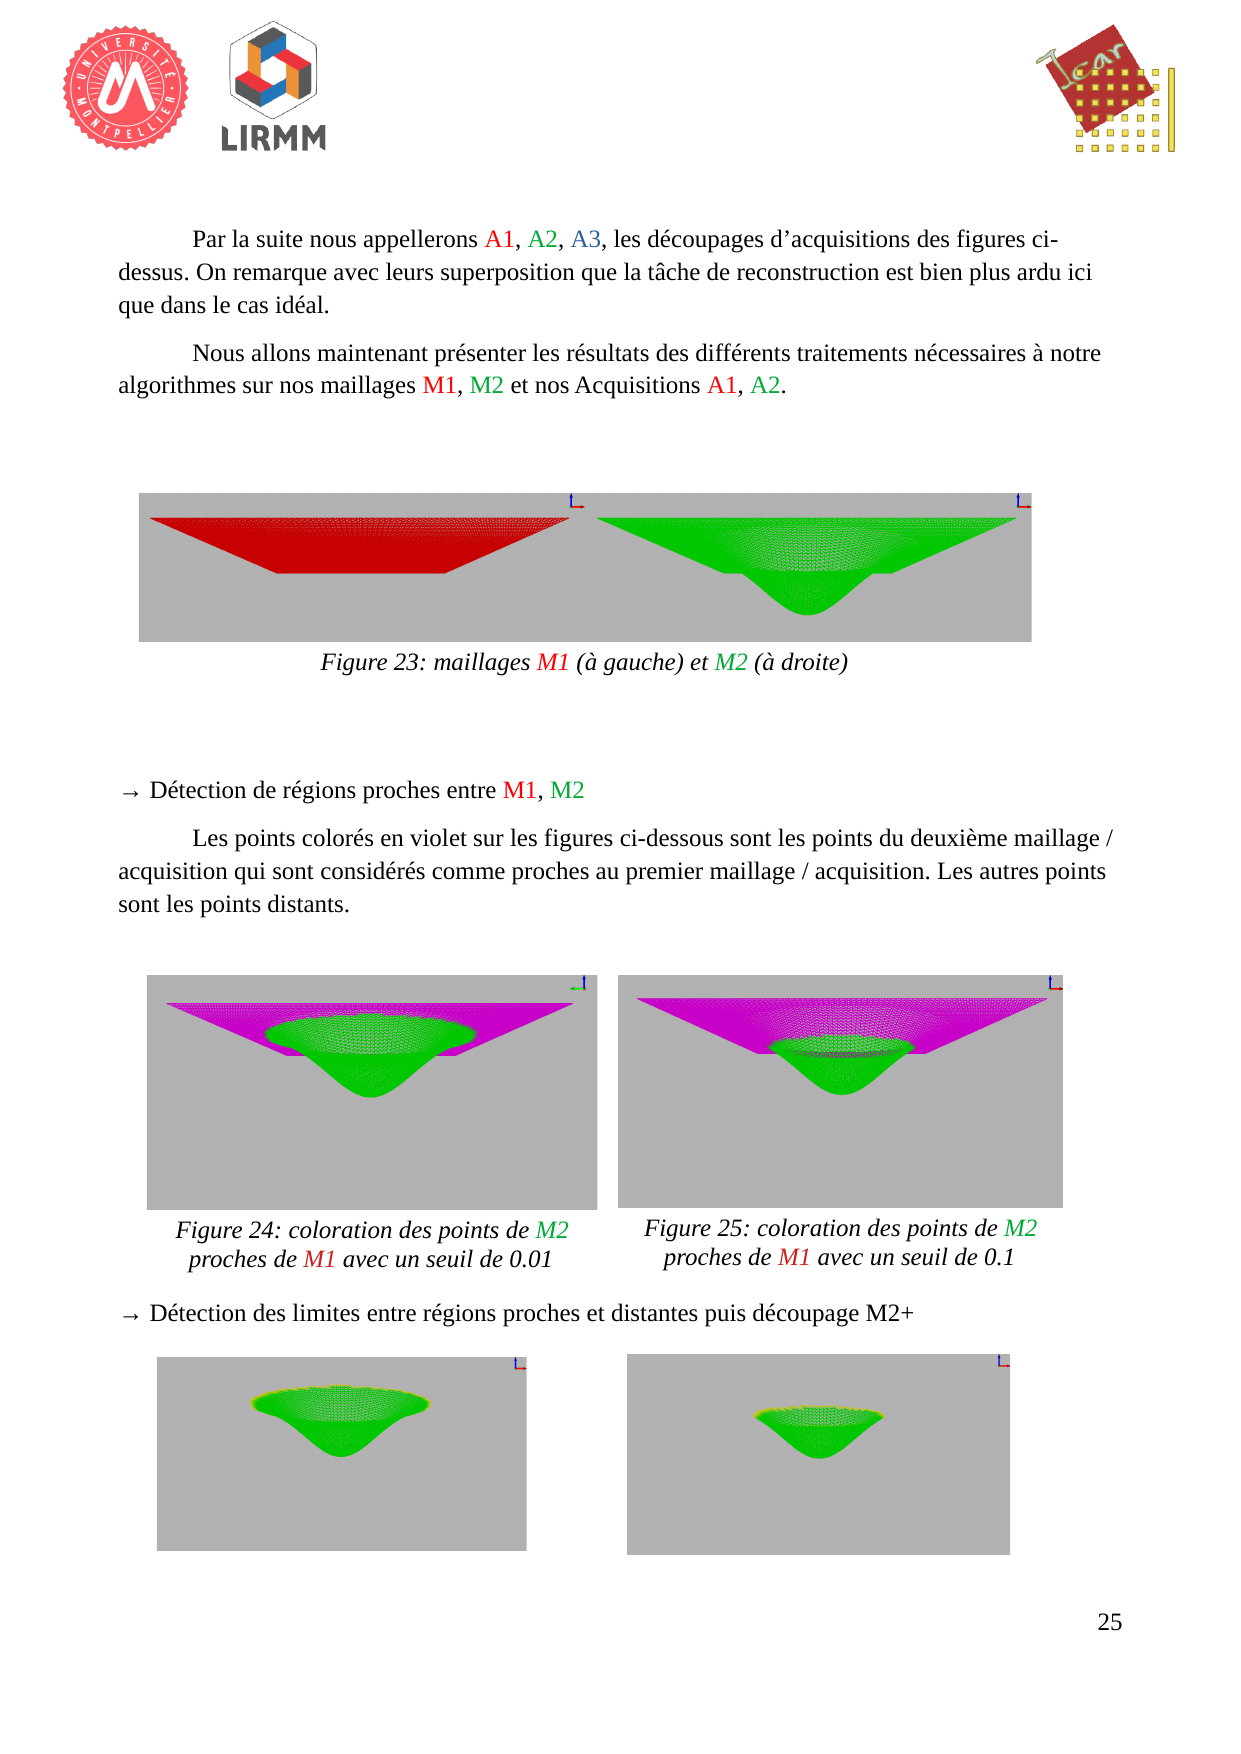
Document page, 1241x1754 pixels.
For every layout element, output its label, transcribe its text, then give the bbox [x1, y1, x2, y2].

text Figure 23: maillages M1 (à gauche) et M2 (à droite) [139, 642, 1032, 676]
text → Détection de régions proches entre M1, M2 [118, 775, 1122, 804]
picture [156, 1357, 527, 1551]
picture [1025, 6, 1177, 154]
text → Détection des limites entre régions proches et distantes puis découpage M2+ [118, 1174, 1122, 1327]
picture [146, 975, 598, 1210]
text Les points colorés en violet sur les figures ci-dessous sont les points du deuxième maillage / acquisition qui sont considérés comme proches au premier maillage / acquisition. Les autres points sont les points distants. [118, 823, 1122, 918]
text Nous allons maintenant présenter les résultats des différents traitements nécessaires à notre algorithmes sur nos maillages M1, M2 et nos Acquisitions A1, A2. [118, 338, 1122, 399]
text Figure 25: coloration des points de M2 proches de M1 avec un seuil de 0.1 [618, 1208, 1063, 1270]
picture [57, 13, 201, 156]
picture [138, 493, 1032, 642]
picture [618, 975, 1063, 1208]
text Par la suite nous appellerons A1, A2, A3, les découpages d’acquisitions des figures ci-dessus. On remarque avec leurs superposition que la tâche de reconstruction est bien plus ardu ici que dans le cas idéal. [118, 224, 1122, 319]
picture [627, 1354, 1011, 1555]
text Figure 24: coloration des points de M2 proches de M1 avec un seuil de 0.01 [147, 1210, 597, 1273]
picture [203, 16, 343, 155]
